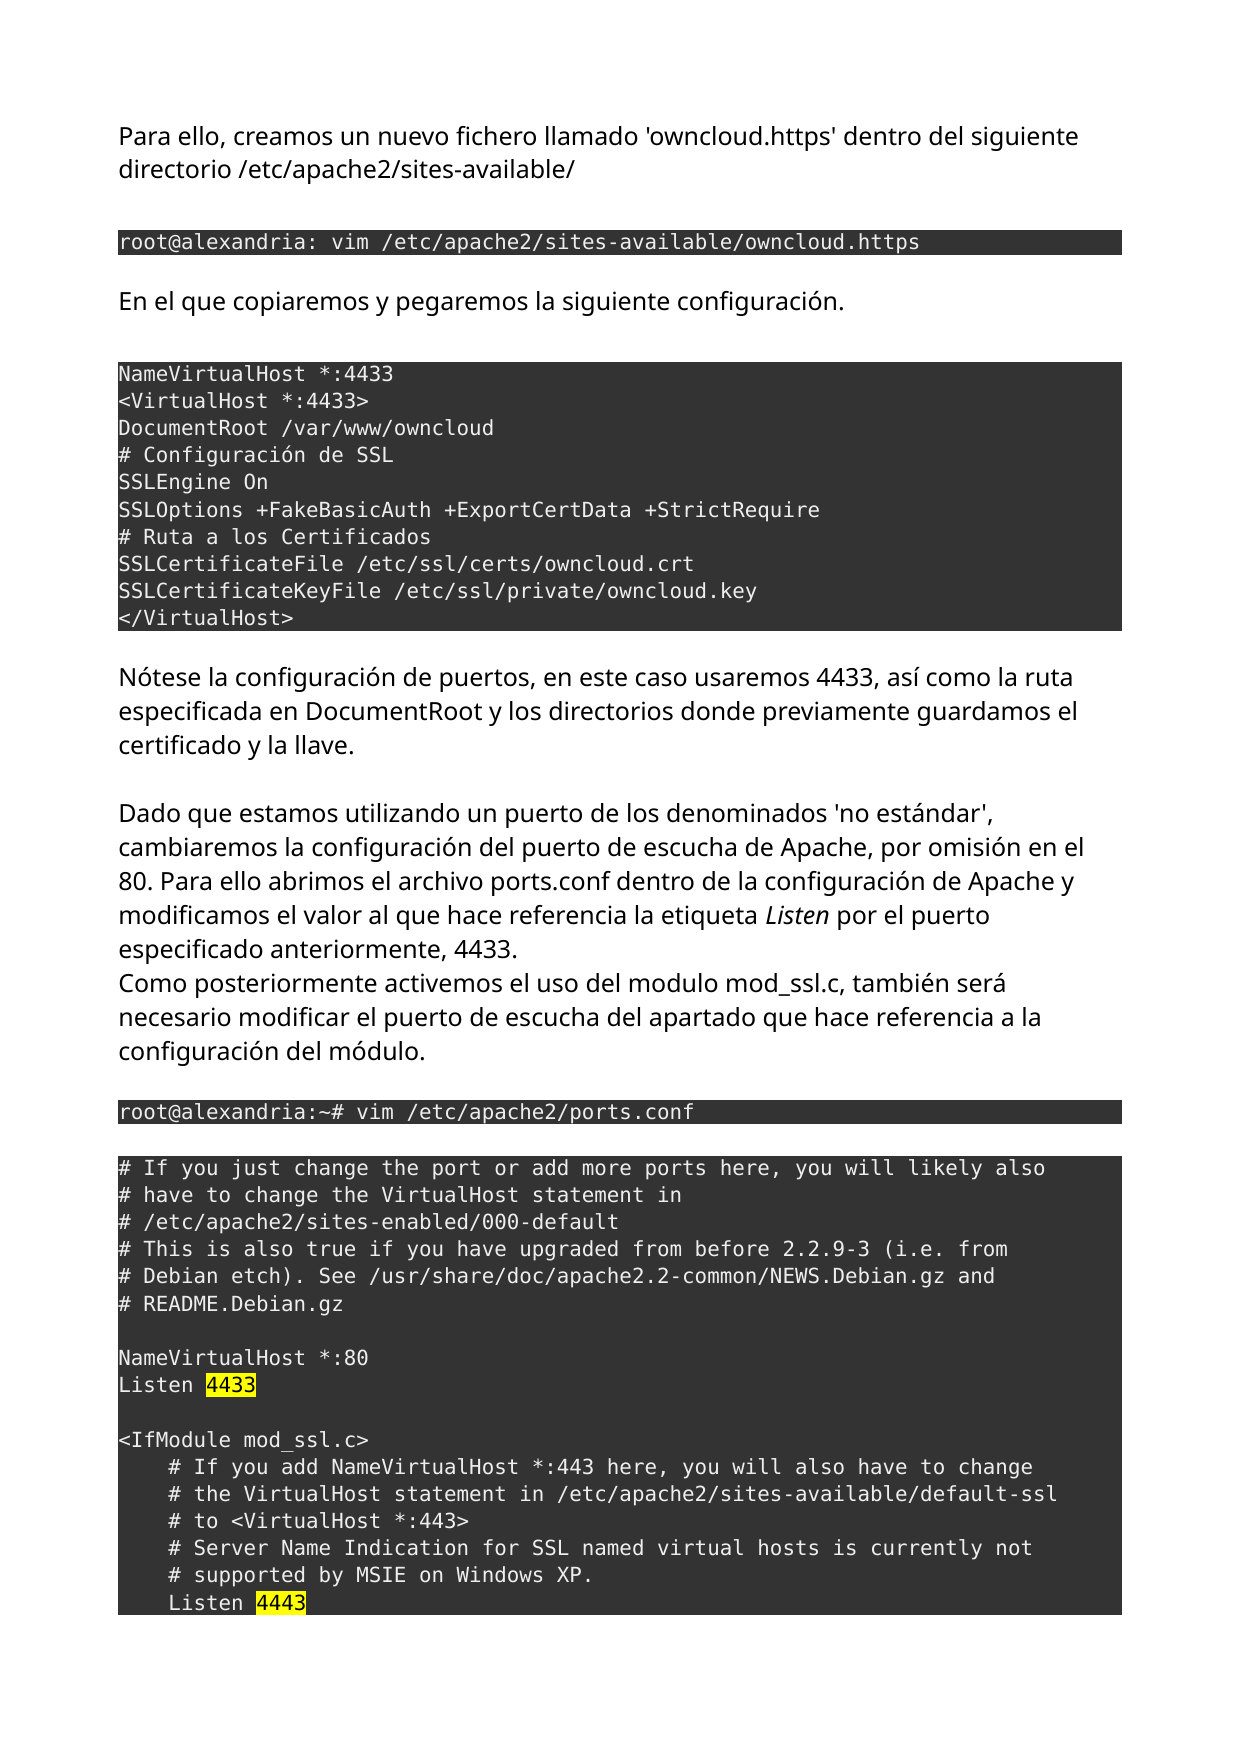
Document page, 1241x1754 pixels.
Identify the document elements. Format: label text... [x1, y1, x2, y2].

text # /etc/apache2/sites-enabled/000-default [118, 1210, 1122, 1234]
text NameVirtualHost *:4433 [118, 362, 1122, 386]
text SSLCertificateFile /etc/ssl/certs/owncloud.crt [118, 552, 1122, 576]
text En el que copiaremos y pegaremos la siguiente configuración. [118, 283, 1122, 317]
text # Configuración de SSL [118, 443, 1122, 467]
text Para ello, creamos un nuevo fichero llamado 'owncloud.https' dentro del siguiente directorio /etc/apache2/sites-available/ [118, 118, 1122, 186]
text # Ruta a los Certificados [118, 525, 1122, 549]
text # Server Name Indication for SSL named virtual hosts is currently not [118, 1536, 1122, 1561]
text Listen 4443 [118, 1591, 1122, 1615]
text NameVirtualHost *:80 [118, 1346, 1122, 1370]
text root@alexandria: vim /etc/apache2/sites-available/owncloud.https [118, 230, 1122, 255]
text SSLEngine On [118, 470, 1122, 495]
text # have to change the VirtualHost statement in [118, 1183, 1122, 1207]
text root@alexandria:~# vim /etc/apache2/ports.conf [118, 1100, 1122, 1124]
text <VirtualHost *:4433> [118, 389, 1122, 413]
text Listen 4433 [118, 1373, 1122, 1397]
text # to <VirtualHost *:443> [118, 1509, 1122, 1533]
text # Debian etch). See /usr/share/doc/apache2.2-common/NEWS.Debian.gz and [118, 1264, 1122, 1289]
text # If you just change the port or add more ports here, you will likely also [118, 1156, 1122, 1180]
text # the VirtualHost statement in /etc/apache2/sites-available/default-ssl [118, 1482, 1122, 1506]
text # supported by MSIE on Windows XP. [118, 1563, 1122, 1588]
text DocumentRoot /var/www/owncloud [118, 416, 1122, 440]
text # If you add NameVirtualHost *:443 here, you will also have to change [118, 1455, 1122, 1479]
text SSLOptions +FakeBasicAuth +ExportCertData +StrictRequire [118, 498, 1122, 522]
text <IfModule mod_ssl.c> [118, 1428, 1122, 1452]
text Nótese la configuración de puertos, en este caso usaremos 4433, así como la ruta especificada en DocumentRoot y los directorios donde previamente guardamos el certificado y la llave. [118, 659, 1122, 762]
text </VirtualHost> [118, 606, 1122, 631]
text # This is also true if you have upgraded from before 2.2.9-3 (i.e. from [118, 1237, 1122, 1262]
text SSLCertificateKeyFile /etc/ssl/private/owncloud.key [118, 579, 1122, 603]
text # README.Debian.gz [118, 1292, 1122, 1316]
text Dado que estamos utilizando un puerto de los denominados 'no estándar', cambiaremos la configuración del puerto de escucha de Apache, por omisión en el 80. Para ello abrimos el archivo ports.conf dentro de la configuración de Apache y modificamos el valor al que hace referencia la etiqueta Listen por el puerto especificado anteriormente, 4433. [118, 796, 1122, 966]
text Como posteriormente activemos el uso del modulo mod_ssl.c, también será necesario modificar el puerto de escucha del apartado que hace referencia a la configuración del módulo. [118, 966, 1122, 1068]
